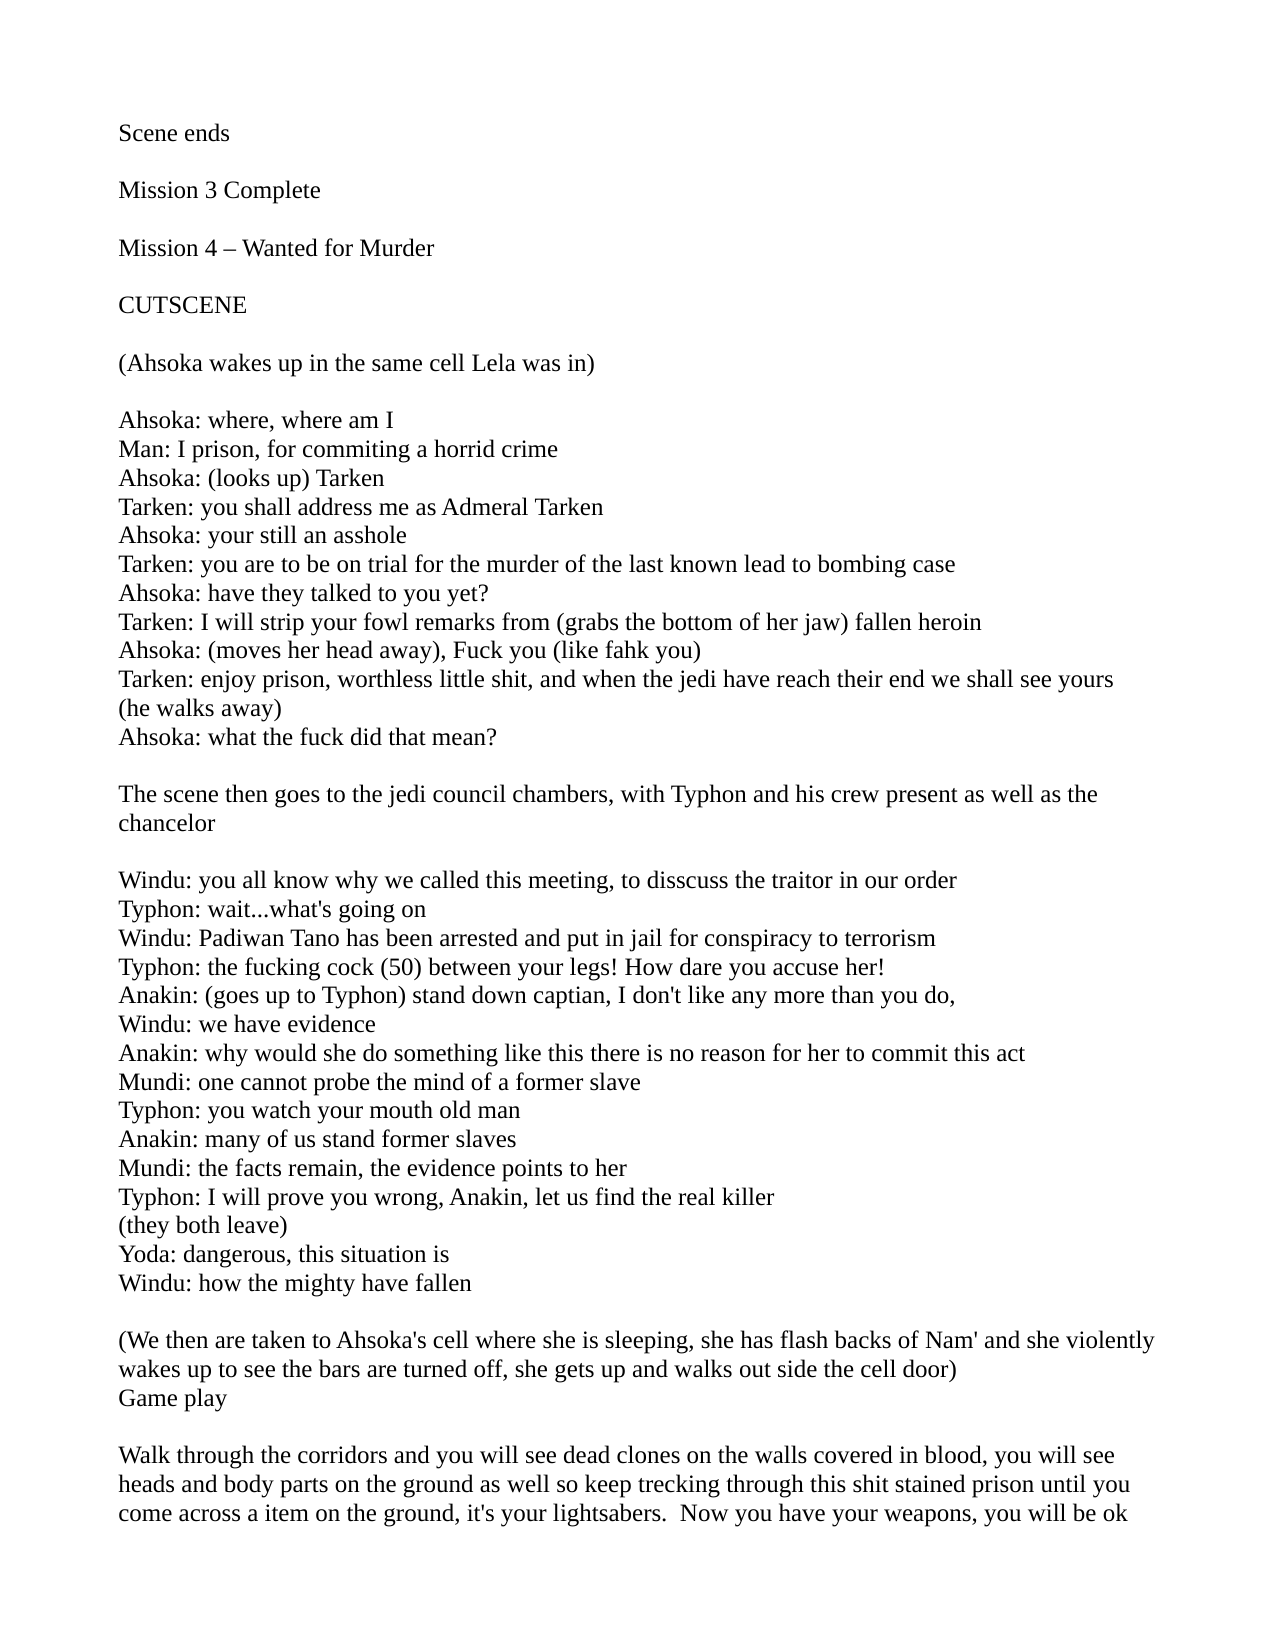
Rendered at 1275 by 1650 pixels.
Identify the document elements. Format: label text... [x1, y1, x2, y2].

text Anakin: many of us stand former slaves [118, 1124, 1157, 1153]
text Anakin: why would she do something like this there is no reason for her to commit this act [118, 1038, 1157, 1067]
text Scene ends [118, 118, 1157, 147]
text Mission 4 – Wanted for Murder [118, 233, 1157, 262]
text Mundi: the facts remain, the evidence points to her [118, 1153, 1157, 1182]
text Typhon: wait...what's going on [118, 894, 1157, 923]
text Ahsoka: have they talked to you yet? [118, 578, 1157, 607]
text Tarken: you shall address me as Admeral Tarken [118, 492, 1157, 521]
text The scene then goes to the jedi council chambers, with Typhon and his crew present as well as the chancelor [118, 779, 1157, 837]
text Ahsoka: (moves her head away), Fuck you (like fahk you) [118, 636, 1157, 664]
text Ahsoka: what the fuck did that mean? [118, 722, 1157, 751]
text Man: I prison, for commiting a horrid crime [118, 434, 1157, 463]
text Tarken: you are to be on trial for the murder of the last known lead to bombing case [118, 549, 1157, 578]
text Yoda: dangerous, this situation is [118, 1239, 1157, 1268]
text (he walks away) [118, 693, 1157, 722]
text Mundi: one cannot probe the mind of a former slave [118, 1067, 1157, 1096]
text Tarken: enjoy prison, worthless little shit, and when the jedi have reach their end we shall see yours [118, 664, 1157, 693]
text Ahsoka: where, where am I [118, 406, 1157, 434]
text Windu: how the mighty have fallen [118, 1268, 1157, 1297]
text Walk through the corridors and you will see dead clones on the walls covered in blood, you will see heads and body parts on the ground as well so keep trecking through this shit stained prison until you come across a item on the ground, it's your lightsabers. Now you have your weapons, you will be ok [118, 1441, 1157, 1527]
text (they both leave) [118, 1211, 1157, 1239]
text Anakin: (goes up to Typhon) stand down captian, I don't like any more than you do, [118, 981, 1157, 1009]
text Ahsoka: your still an asshole [118, 521, 1157, 549]
text Typhon: you watch your mouth old man [118, 1096, 1157, 1124]
text Typhon: the fucking cock (50) between your legs! How dare you accuse her! [118, 952, 1157, 981]
text Windu: Padiwan Tano has been arrested and put in jail for conspiracy to terrorism [118, 923, 1157, 952]
text Ahsoka: (looks up) Tarken [118, 463, 1157, 492]
text Windu: we have evidence [118, 1009, 1157, 1038]
text CUTSCENE [118, 291, 1157, 319]
text Game play [118, 1383, 1157, 1412]
text Mission 3 Complete [118, 176, 1157, 204]
text Typhon: I will prove you wrong, Anakin, let us find the real killer [118, 1182, 1157, 1211]
text Windu: you all know why we called this meeting, to disscuss the traitor in our order [118, 866, 1157, 894]
text (We then are taken to Ahsoka's cell where she is sleeping, she has flash backs of Nam' and she violently wakes up to see the bars are turned off, she gets up and walks out side the cell door) [118, 1326, 1157, 1383]
text Tarken: I will strip your fowl remarks from (grabs the bottom of her jaw) fallen heroin [118, 607, 1157, 636]
text (Ahsoka wakes up in the same cell Lela was in) [118, 348, 1157, 377]
